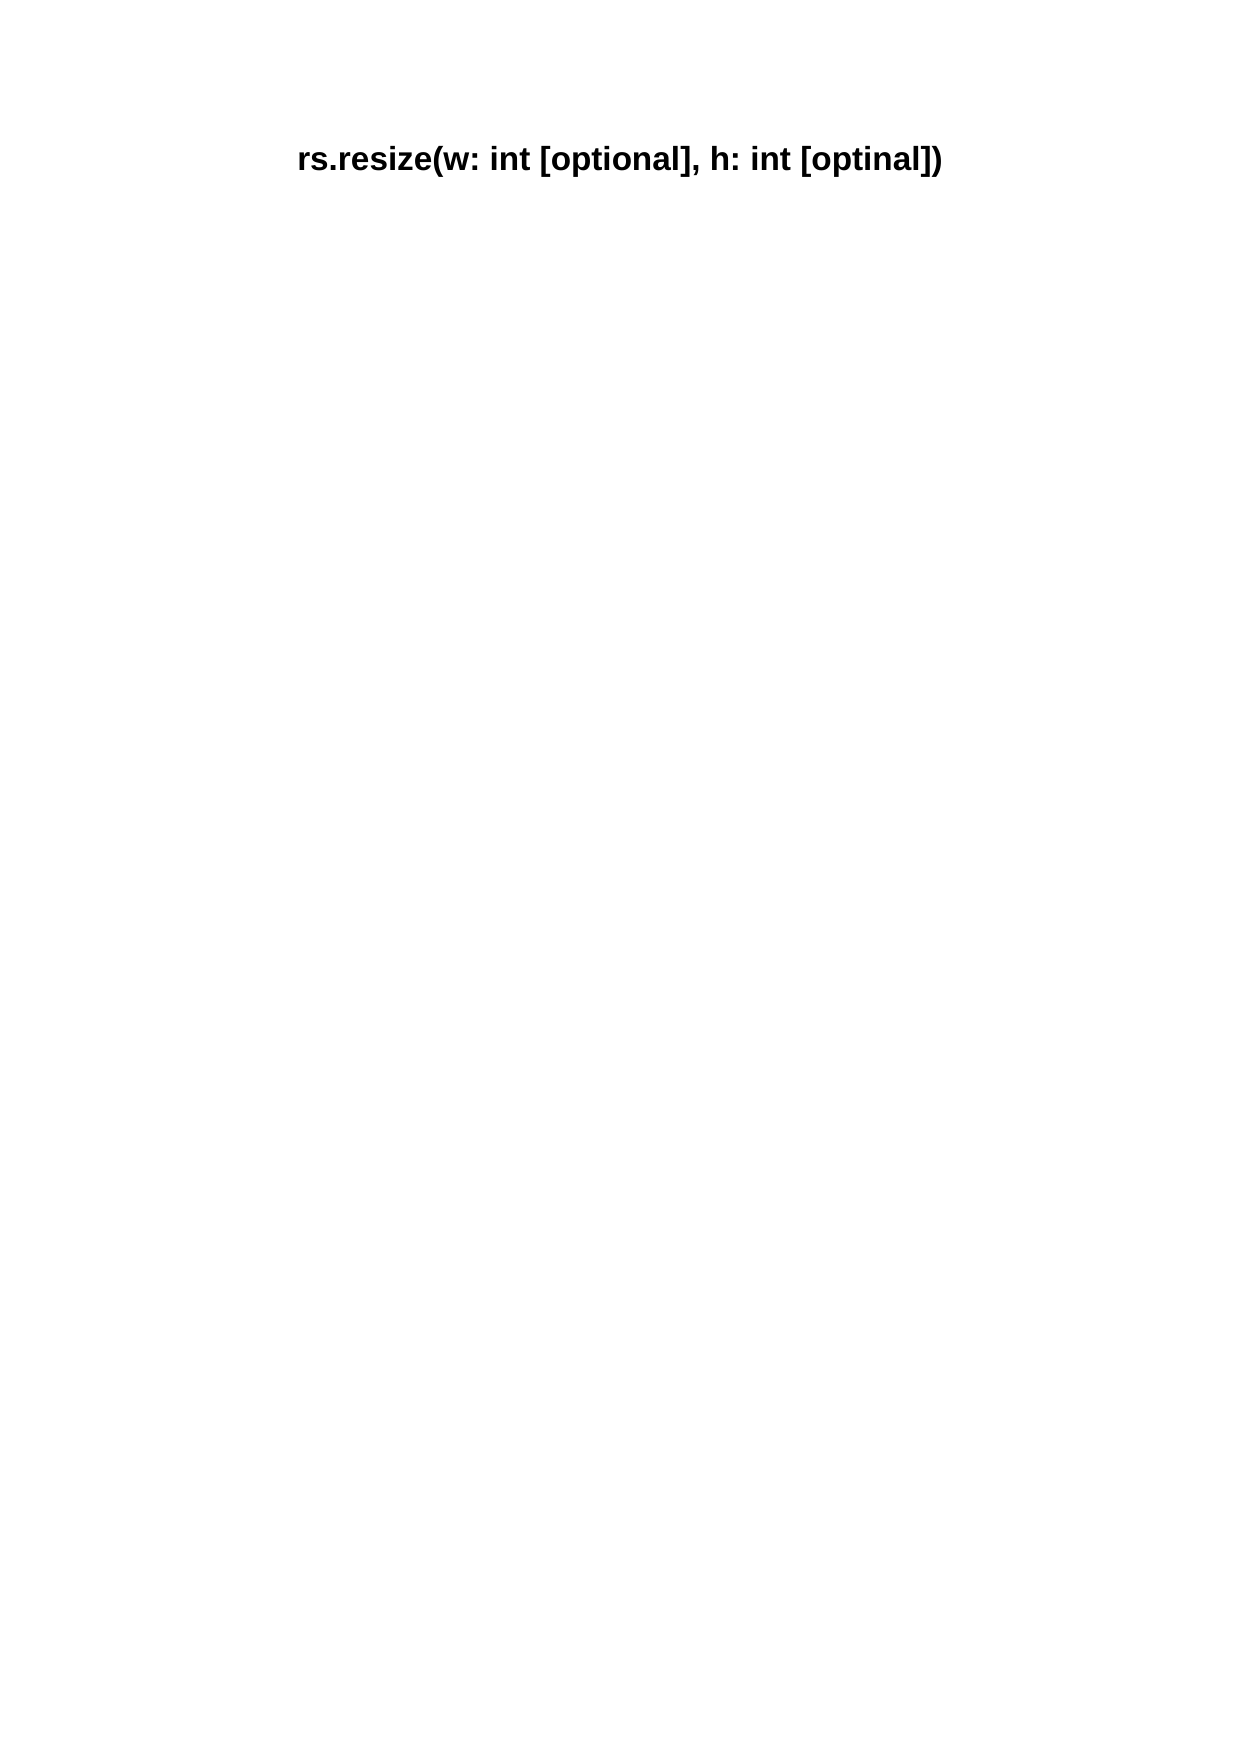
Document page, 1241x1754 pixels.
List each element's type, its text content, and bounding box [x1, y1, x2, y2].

subtitle rs.resize(w: int [optional], h: int [optinal]) [118, 139, 1122, 177]
